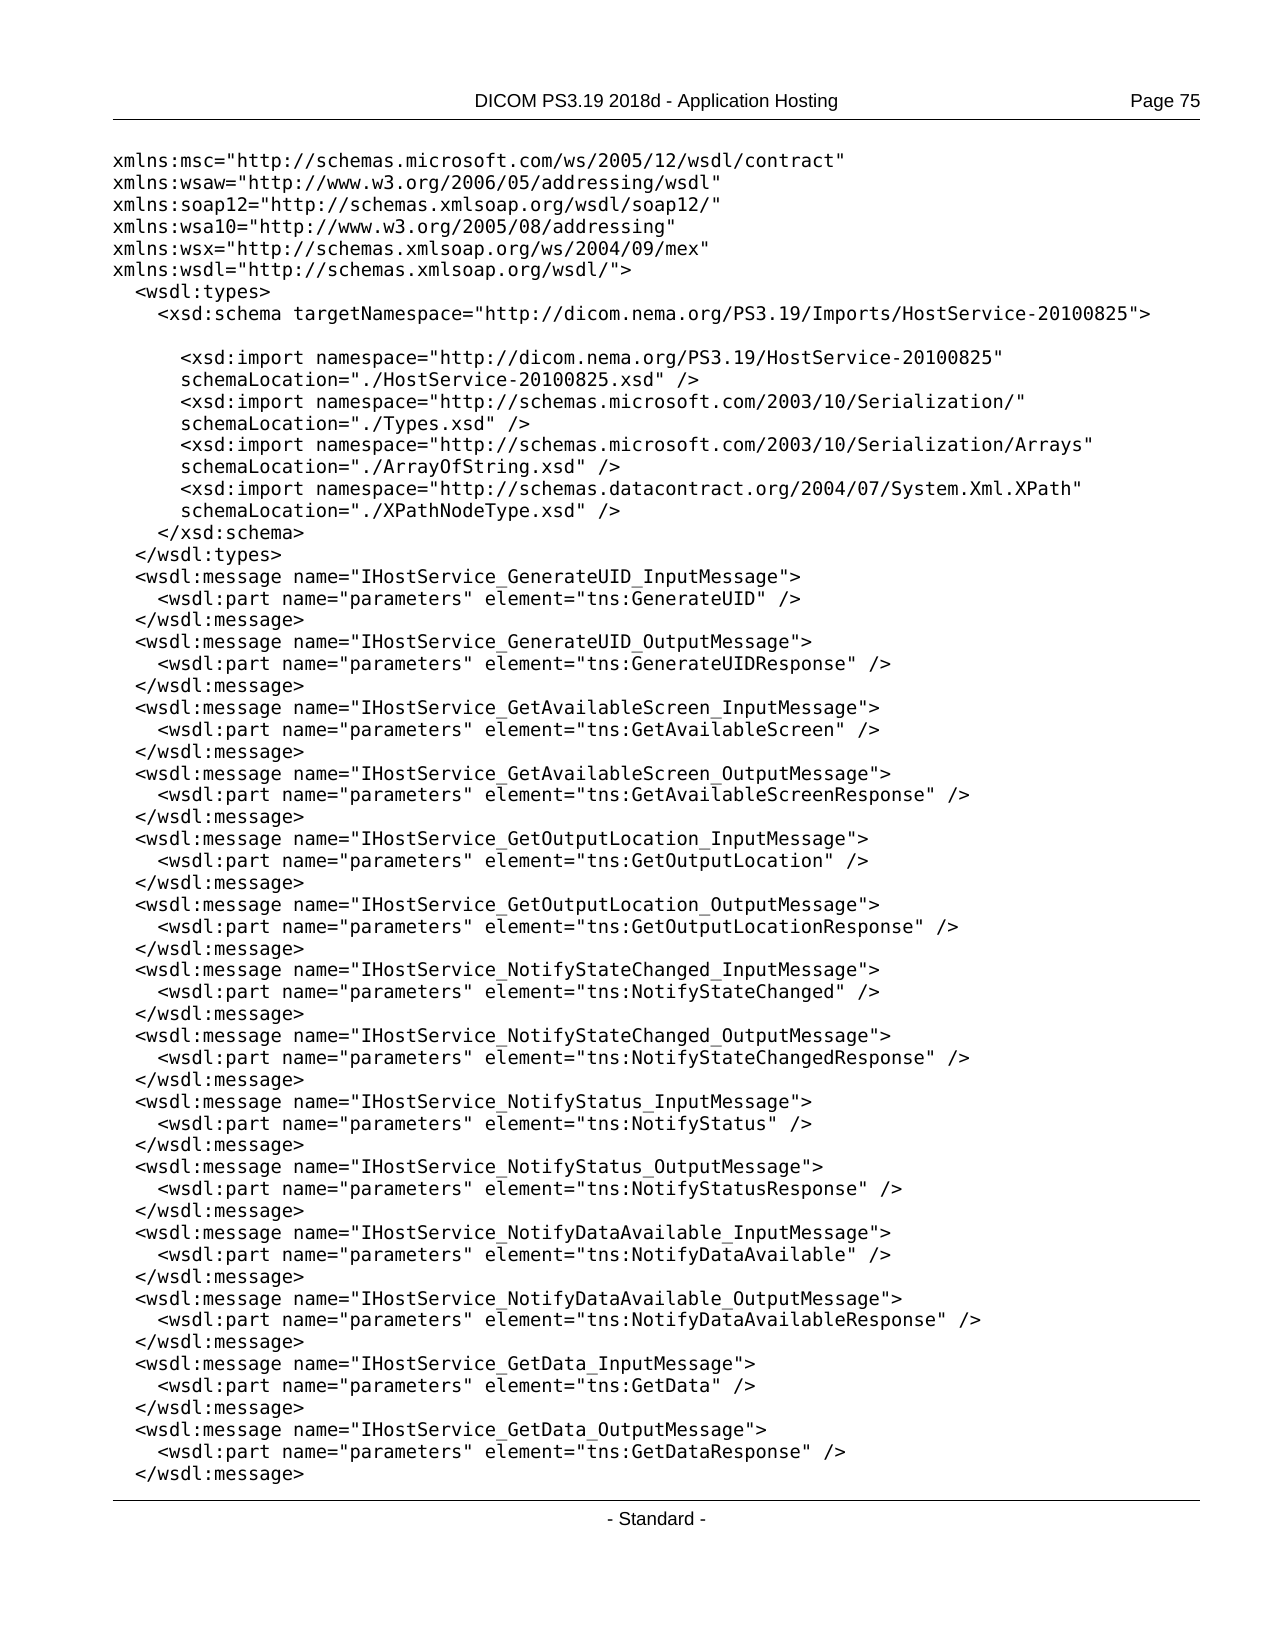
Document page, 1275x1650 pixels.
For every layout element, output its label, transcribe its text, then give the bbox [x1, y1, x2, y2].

text xmlns:msc="http://schemas.microsoft.com/ws/2005/12/wsdl/contract" xmlns:wsaw="http://www.w3.org/2006/05/addressing/wsdl" xmlns:soap12="http://schemas.xmlsoap.org/wsdl/soap12/" xmlns:wsa10="http://www.w3.org/2005/08/addressing" xmlns:wsx="http://schemas.xmlsoap.org/ws/2004/09/mex" xmlns:wsdl="http://schemas.xmlsoap.org/wsdl/"> <wsdl:types> <xsd:schema targetNamespace="http://dicom.nema.org/PS3.19/Imports/HostService-20100825"> <xsd:import namespace="http://dicom.nema.org/PS3.19/HostService-20100825" schemaLocation="./HostService-20100825.xsd" /> <xsd:import namespace="http://schemas.microsoft.com/2003/10/Serialization/" schemaLocation="./Types.xsd" /> <xsd:import namespace="http://schemas.microsoft.com/2003/10/Serialization/Arrays" schemaLocation="./ArrayOfString.xsd" /> <xsd:import namespace="http://schemas.datacontract.org/2004/07/System.Xml.XPath" schemaLocation="./XPathNodeType.xsd" /> </xsd:schema> </wsdl:types> <wsdl:message name="IHostService_GenerateUID_InputMessage"> <wsdl:part name="parameters" element="tns:GenerateUID" /> </wsdl:message> <wsdl:message name="IHostService_GenerateUID_OutputMessage"> <wsdl:part name="parameters" element="tns:GenerateUIDResponse" /> </wsdl:message> <wsdl:message name="IHostService_GetAvailableScreen_InputMessage"> <wsdl:part name="parameters" element="tns:GetAvailableScreen" /> </wsdl:message> <wsdl:message name="IHostService_GetAvailableScreen_OutputMessage"> <wsdl:part name="parameters" element="tns:GetAvailableScreenResponse" /> </wsdl:message> <wsdl:message name="IHostService_GetOutputLocation_InputMessage"> <wsdl:part name="parameters" element="tns:GetOutputLocation" /> </wsdl:message> <wsdl:message name="IHostService_GetOutputLocation_OutputMessage"> <wsdl:part name="parameters" element="tns:GetOutputLocationResponse" /> </wsdl:message> <wsdl:message name="IHostService_NotifyStateChanged_InputMessage"> <wsdl:part name="parameters" element="tns:NotifyStateChanged" /> </wsdl:message> <wsdl:message name="IHostService_NotifyStateChanged_OutputMessage"> <wsdl:part name="parameters" element="tns:NotifyStateChangedResponse" /> </wsdl:message> <wsdl:message name="IHostService_NotifyStatus_InputMessage"> <wsdl:part name="parameters" element="tns:NotifyStatus" /> </wsdl:message> <wsdl:message name="IHostService_NotifyStatus_OutputMessage"> <wsdl:part name="parameters" element="tns:NotifyStatusResponse" /> </wsdl:message> <wsdl:message name="IHostService_NotifyDataAvailable_InputMessage"> <wsdl:part name="parameters" element="tns:NotifyDataAvailable" /> </wsdl:message> <wsdl:message name="IHostService_NotifyDataAvailable_OutputMessage"> <wsdl:part name="parameters" element="tns:NotifyDataAvailableResponse" /> </wsdl:message> <wsdl:message name="IHostService_GetData_InputMessage"> <wsdl:part name="parameters" element="tns:GetData" /> </wsdl:message> <wsdl:message name="IHostService_GetData_OutputMessage"> <wsdl:part name="parameters" element="tns:GetDataResponse" /> </wsdl:message> [112, 150, 1200, 1484]
